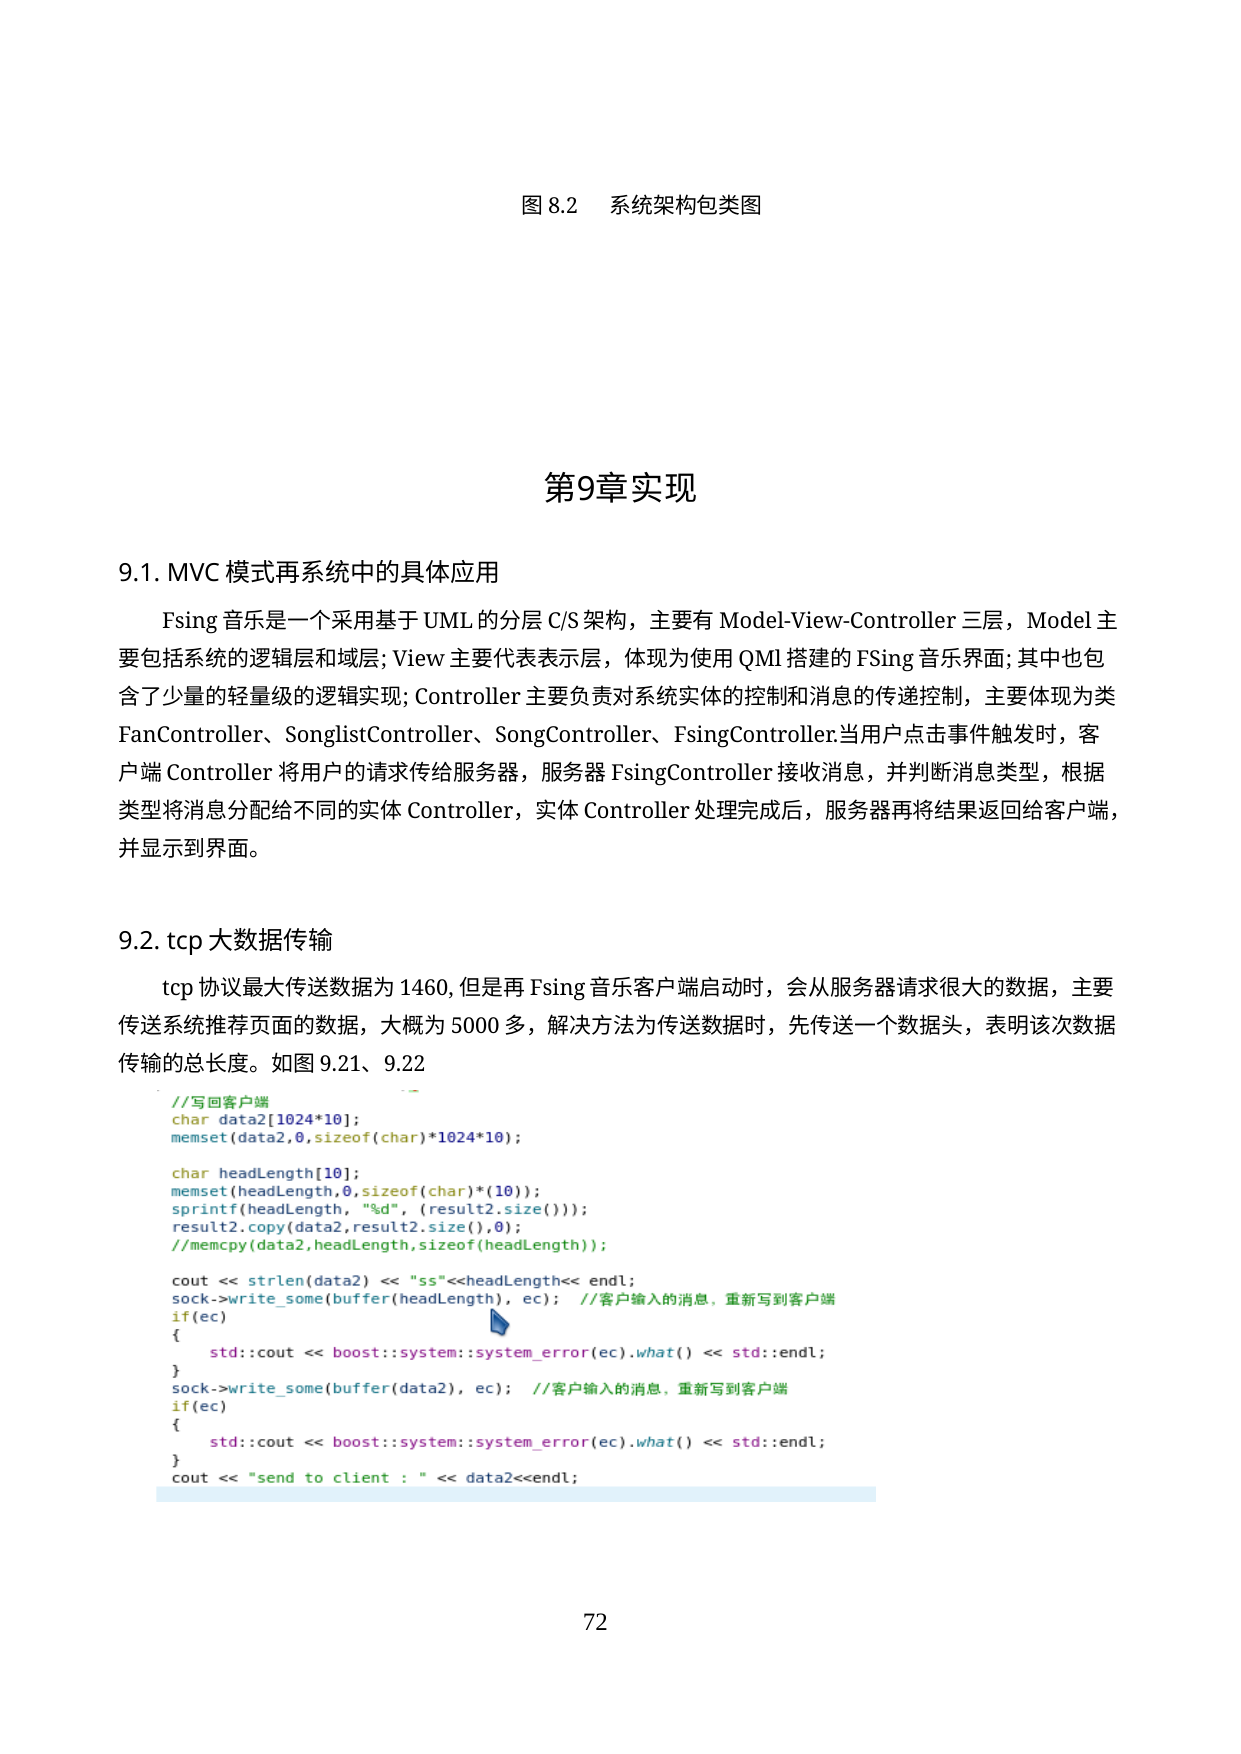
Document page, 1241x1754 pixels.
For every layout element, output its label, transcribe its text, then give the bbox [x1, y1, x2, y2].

text Fsing音乐是一个采用基于UML的分层C/S架构，主要有Model-View-Controller三层，Model主要包括系统的逻辑层和域层; View主要代表表示层，体现为使用QMl搭建的FSing音乐界面; 其中也包含了少量的轻量级的逻辑实现; Controller主要负责对系统实体的控制和消息的传递控制，主要体现为类FanController、SonglistController、SongController、FsingController.当用户点击事件触发时，客户端Controller 将用户的请求传给服务器，服务器FsingController接收消息，并判断消息类型，根据类型将消息分配给不同的实体Controller，实体Controller处理完成后，服务器再将结果返回给客户端，并显示到界面。 [118, 603, 1122, 862]
subtitle 实现 [118, 462, 1122, 511]
text 图8.2 系统架构包类图 [118, 188, 1122, 219]
subtitle MVC模式再系统中的具体应用 [118, 553, 1122, 589]
picture [156, 1090, 876, 1502]
subtitle tcp大数据传输 [118, 920, 1122, 956]
text tcp协议最大传送数据为1460, 但是再Fsing音乐客户端启动时，会从服务器请求很大的数据，主要传送系统推荐页面的数据，大概为5000多，解决方法为传送数据时，先传送一个数据头，表明该次数据传输的总长度。如图9.21、9.22 [118, 970, 1122, 1078]
